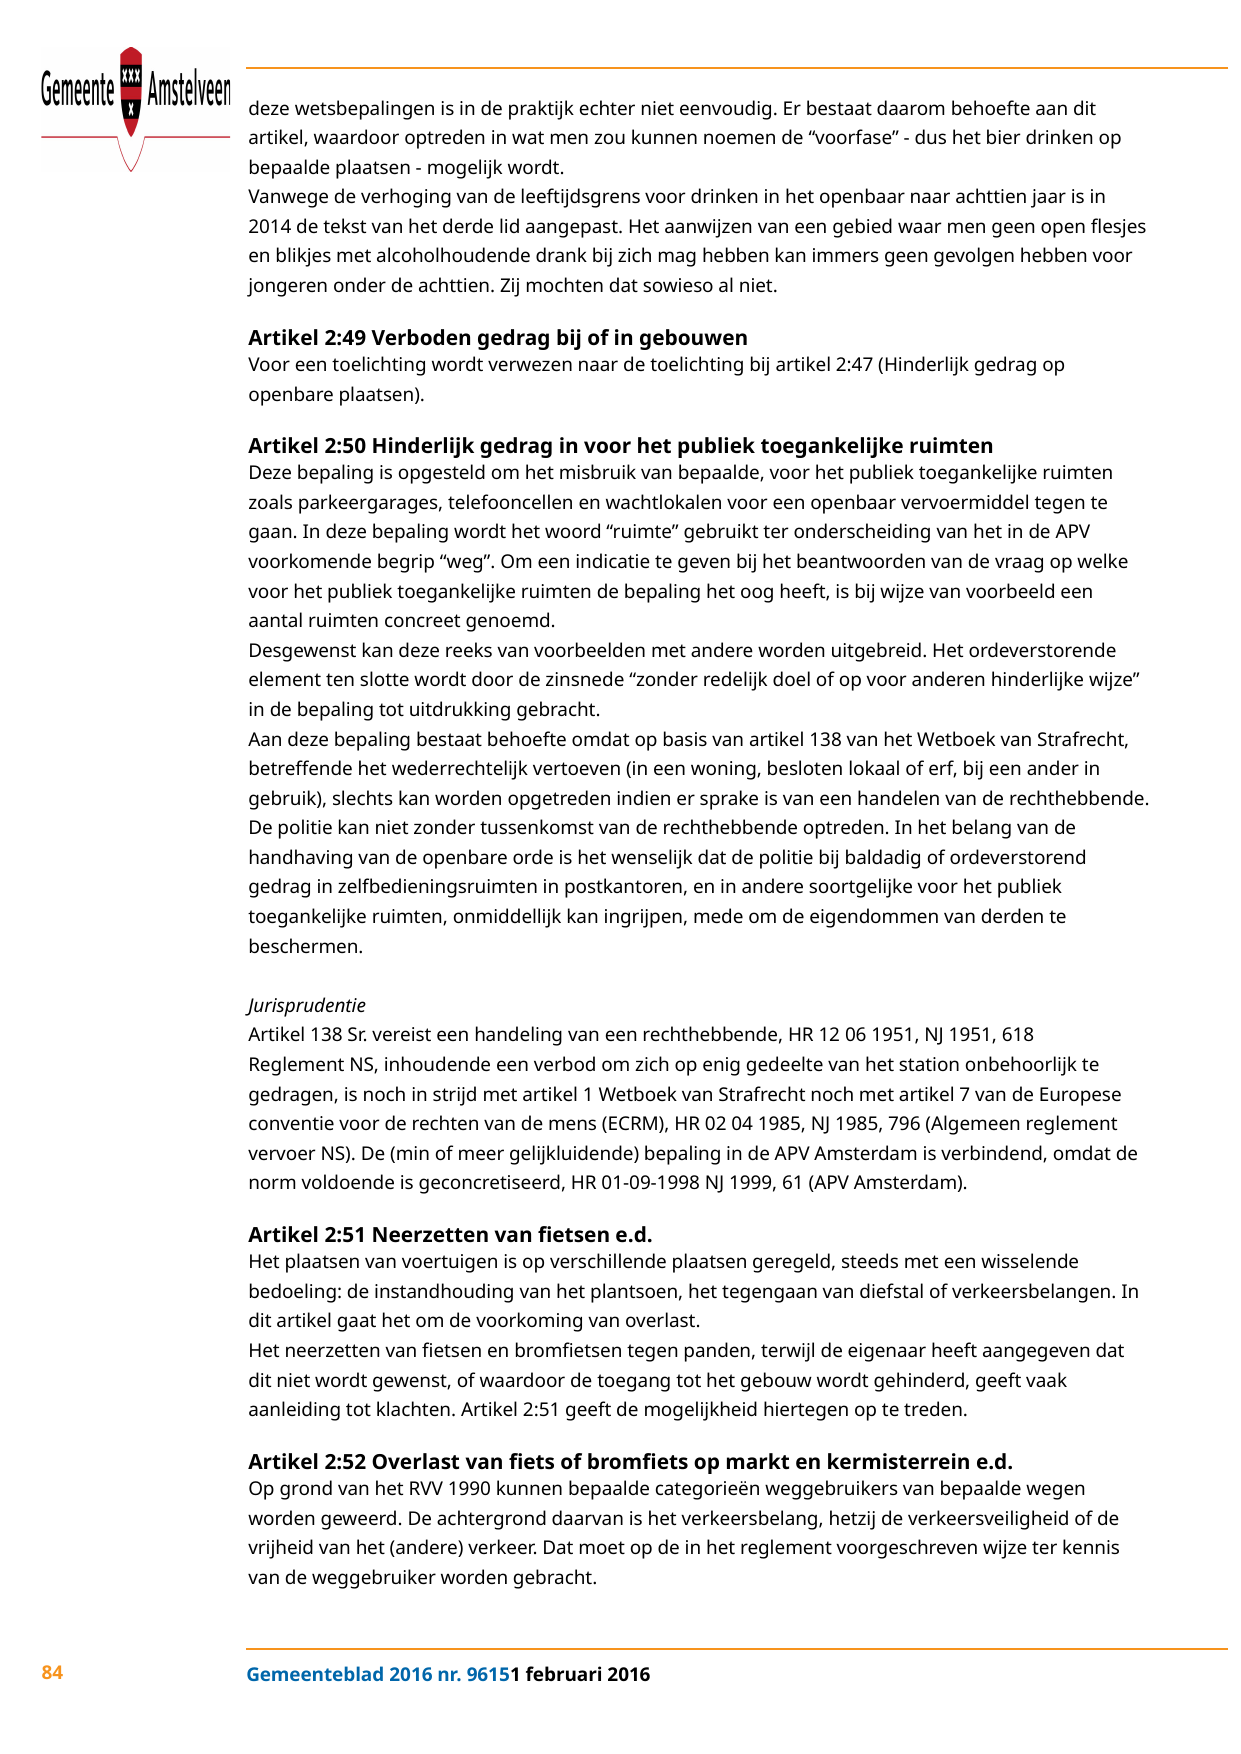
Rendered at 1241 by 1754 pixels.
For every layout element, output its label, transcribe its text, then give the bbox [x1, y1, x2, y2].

text deze wetsbepalingen is in de praktijk echter niet eenvoudig. Er bestaat daarom behoefte aan dit artikel, waardoor optreden in wat men zou kunnen noemen de “voorfase” - dus het bier drinken op bepaalde plaatsen - mogelijk wordt. [248, 95, 1152, 180]
text Op grond van het RVV 1990 kunnen bepaalde categorieën weggebruikers van bepaalde wegen worden geweerd. De achtergrond daarvan is het verkeersbelang, hetzij de verkeersveiligheid of de vrijheid van het (andere) verkeer. Dat moet op de in het reglement voorgeschreven wijze ter kennis van de weggebruiker worden gebracht. [248, 1475, 1152, 1590]
text Artikel 2:49 Verboden gedrag bij of in gebouwen [248, 323, 1152, 351]
text Artikel 2:50 Hinderlijk gedrag in voor het publiek toegankelijke ruimten [248, 431, 1152, 459]
text Jurisprudentie [248, 992, 1152, 1018]
text Artikel 2:51 Neerzetten van fietsen e.d. [248, 1220, 1152, 1248]
text Aan deze bepaling bestaat behoefte omdat op basis van artikel 138 van het Wetboek van Strafrecht, betreffende het wederrechtelijk vertoeven (in een woning, besloten lokaal of erf, bij een ander in gebruik), slechts kan worden opgetreden indien er sprake is van een handelen van de rechthebbende. De politie kan niet zonder tussenkomst van de rechthebbende optreden. In het belang van de handhaving van de openbare orde is het wenselijk dat de politie bij baldadig of ordeverstorend gedrag in zelfbedieningsruimten in postkantoren, en in andere soortgelijke voor het publiek toegankelijke ruimten, onmiddellijk kan ingrijpen, mede om de eigendommen van derden te beschermen. [248, 726, 1152, 959]
text Vanwege de verhoging van de leeftijdsgrens voor drinken in het openbaar naar achttien jaar is in 2014 de tekst van het derde lid aangepast. Het aanwijzen van een gebied waar men geen open flesjes en blikjes met alcoholhoudende drank bij zich mag hebben kan immers geen gevolgen hebben voor jongeren onder de achttien. Zij mochten dat sowieso al niet. [248, 183, 1152, 298]
picture [41, 47, 231, 172]
text Voor een toelichting wordt verwezen naar de toelichting bij artikel 2:47 (Hinderlijk gedrag op openbare plaatsen). [248, 351, 1152, 406]
text Artikel 2:52 Overlast van fiets of bromfiets op markt en kermisterrein e.d. [248, 1447, 1152, 1475]
text Artikel 138 Sr. vereist een handeling van een rechthebbende, HR 12 06 1951, NJ 1951, 618 [248, 1022, 1152, 1047]
text Desgewenst kan deze reeks van voorbeelden met andere worden uitgebreid. Het ordeverstorende element ten slotte wordt door de zinsnede “zonder redelijk doel of op voor anderen hinderlijke wijze” in de bepaling tot uitdrukking gebracht. [248, 637, 1152, 722]
text Reglement NS, inhoudende een verbod om zich op enig gedeelte van het station onbehoorlijk te gedragen, is noch in strijd met artikel 1 Wetboek van Strafrecht noch met artikel 7 van de Europese conventie voor de rechten van de mens (ECRM), HR 02 04 1985, NJ 1985, 796 (Algemeen reglement vervoer NS). De (min of meer gelijkluidende) bepaling in de APV Amsterdam is verbindend, omdat de norm voldoende is geconcretiseerd, HR 01-09-1998 NJ 1999, 61 (APV Amsterdam). [248, 1051, 1152, 1195]
text Het plaatsen van voertuigen is op verschillende plaatsen geregeld, steeds met een wisselende bedoeling: de instandhouding van het plantsoen, het tegengaan van diefstal of verkeersbelangen. In dit artikel gaat het om de voorkoming van overlast. [248, 1248, 1152, 1333]
text Deze bepaling is opgesteld om het misbruik van bepaalde, voor het publiek toegankelijke ruimten zoals parkeergarages, telefooncellen en wachtlokalen voor een openbaar vervoermiddel tegen te gaan. In deze bepaling wordt het woord “ruimte” gebruikt ter onderscheiding van het in de APV voorkomende begrip “weg”. Om een indicatie te geven bij het beantwoorden van de vraag op welke voor het publiek toegankelijke ruimten de bepaling het oog heeft, is bij wijze van voorbeeld een aantal ruimten concreet genoemd. [248, 459, 1152, 633]
text Het neerzetten van fietsen en bromfietsen tegen panden, terwijl de eigenaar heeft aangegeven dat dit niet wordt gewenst, of waardoor de toegang tot het gebouw wordt gehinderd, geeft vaak aanleiding tot klachten. Artikel 2:51 geeft de mogelijkheid hiertegen op te treden. [248, 1337, 1152, 1422]
